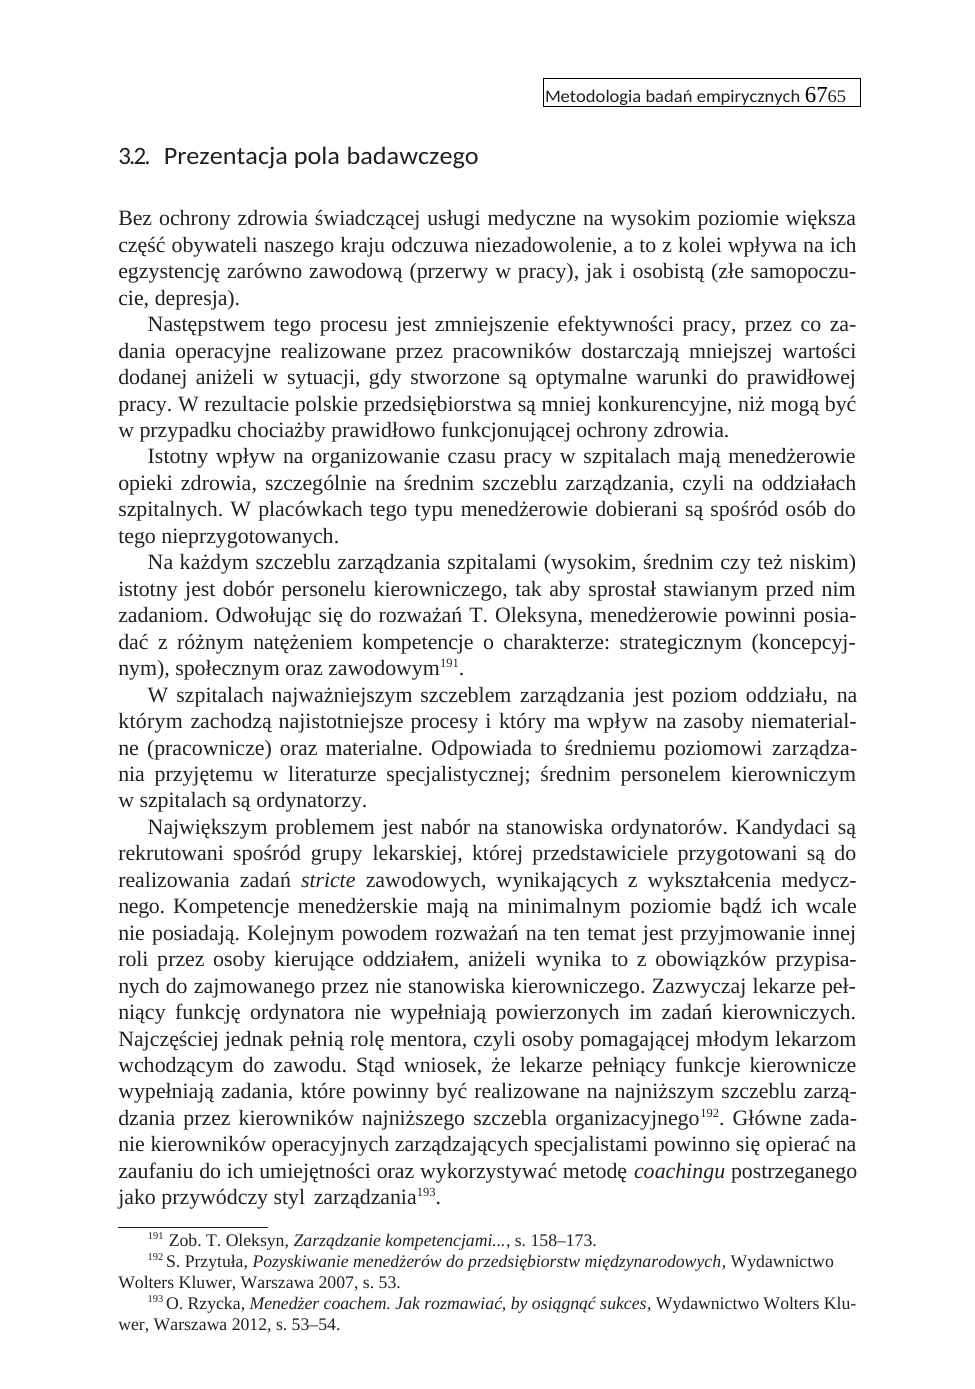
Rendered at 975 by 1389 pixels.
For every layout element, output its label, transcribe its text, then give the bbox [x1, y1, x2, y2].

text Bez ochrony zdrowia świadczącej usługi medyczne na wysokim poziomie większa część obywateli naszego kraju odczuwa niezadowolenie, a to z kolei wpływa na ich egzystencję zarówno zawodową (przerwy w pracy), jak i osobistą (złe samopoczu- cie, depresja). [118, 205, 857, 310]
text Na każdym szczeblu zarządzania szpitalami (wysokim, średnim czy też niskim) istotny jest dobór personelu kierowniczego, tak aby sprostał stawianym przed nim zadaniom. Odwołując się do rozważań T. Oleksyna, menedżerowie powinni posia- dać z różnym natężeniem kompetencje o charakterze: strategicznym (koncepcyj- nym), społecznym oraz zawodowym191. [118, 549, 857, 680]
text W szpitalach najważniejszym szczeblem zarządzania jest poziom oddziału, na którym zachodzą najistotniejsze procesy i który ma wpływ na zasoby niematerial- ne (pracownicze) oraz materialne. Odpowiada to średniemu poziomowi zarządza- nia przyjętemu w literaturze specjalistycznej; średnim personelem kierowniczym w szpitalach są ordynatorzy. [118, 682, 857, 813]
text 192 S. Przytuła, Pozyskiwanie menedżerów do przedsiębiorstw międzynarodowych, Wydawnictwo Wolters Kluwer, Warszawa 2007, s. 53. [118, 1251, 869, 1292]
text Istotny wpływ na organizowanie czasu pracy w szpitalach mają menedżerowie opieki zdrowia, szczególnie na średnim szczeblu zarządzania, czyli na oddziałach szpitalnych. W placówkach tego typu menedżerowie dobierani są spośród osób do tego nieprzygotowanych. [118, 443, 857, 548]
text Największym problemem jest nabór na stanowiska ordynatorów. Kandydaci są rekrutowani spośród grupy lekarskiej, której przedstawiciele przygotowani są do realizowania zadań stricte zawodowych, wynikających z wykształcenia medycz- nego. Kompetencje menedżerskie mają na minimalnym poziomie bądź ich wcale nie posiadają. Kolejnym powodem rozważań na ten temat jest przyjmowanie innej roli przez osoby kierujące oddziałem, aniżeli wynika to z obowiązków przypisa- nych do zajmowanego przez nie stanowiska kierowniczego. Zazwyczaj lekarze peł- niący funkcję ordynatora nie wypełniają powierzonych im zadań kierowniczych. Najczęściej jednak pełnią rolę mentora, czyli osoby pomagającej młodym lekarzom wchodzącym do zawodu. Stąd wniosek, że lekarze pełniący funkcje kierownicze wypełniają zadania, które powinny być realizowane na najniższym szczeblu zarzą- dzania przez kierowników najniższego szczebla organizacyjnego192. Główne zada- nie kierowników operacyjnych zarządzających specjalistami powinno się opierać na zaufaniu do ich umiejętności oraz wykorzystywać metodę coachingu postrzeganego jako przywódczy styl zarządzania193. [118, 814, 857, 1209]
subtitle Prezentacja pola badawczego [118, 140, 869, 171]
text Następstwem tego procesu jest zmniejszenie efektywności pracy, przez co za- dania operacyjne realizowane przez pracowników dostarczają mniejszej wartości dodanej aniżeli w sytuacji, gdy stworzone są optymalne warunki do prawidłowej pracy. W rezultacie polskie przedsiębiorstwa są mniej konkurencyjne, niż mogą być w przypadku chociażby prawidłowo funkcjonującej ochrony zdrowia. [118, 311, 857, 442]
text 193 O. Rzycka, Menedżer coachem. Jak rozmawiać, by osiągnąć sukces, Wydawnictwo Wolters Klu- wer, Warszawa 2012, s. 53–54. [118, 1293, 858, 1334]
text 191 Zob. T. Oleksyn, Zarządzanie kompetencjami..., s. 158–173. [148, 1224, 869, 1250]
